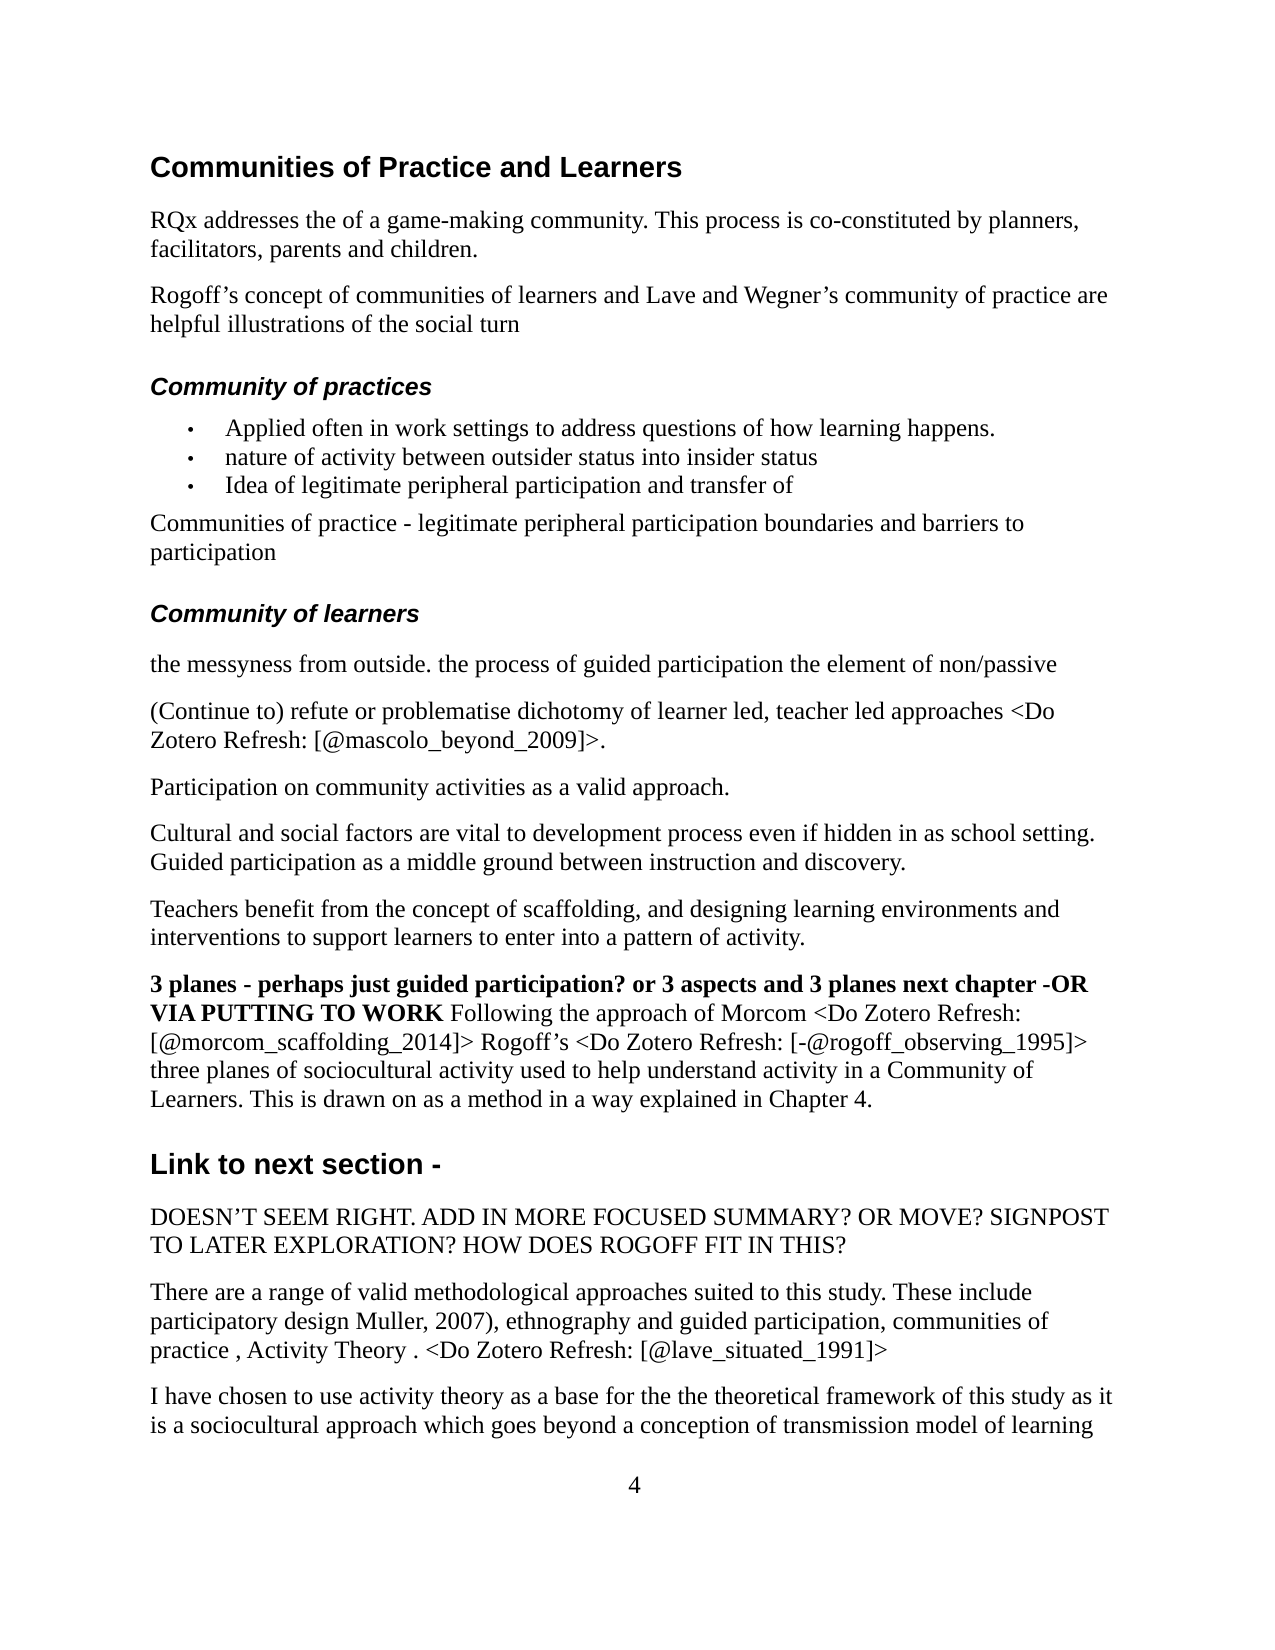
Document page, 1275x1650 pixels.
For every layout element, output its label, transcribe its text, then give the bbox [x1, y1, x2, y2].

text There are a range of valid methodological approaches suited to this study. These include participatory design Muller, 2007), ethnography and guided participation, communities of practice , Activity Theory . <Do Zotero Refresh: [@lave_situated_1991]> [150, 1277, 1125, 1363]
text (Continue to) refute or problematise dichotomy of learner led, teacher led approaches <Do Zotero Refresh: [@mascolo_beyond_2009]>. [150, 696, 1125, 754]
list Idea of legitimate peripheral participation and transfer of [187, 470, 1125, 499]
text 3 planes - perhaps just guided participation? or 3 aspects and 3 planes next chapter -OR VIA PUTTING TO WORK Following the approach of Morcom <Do Zotero Refresh: [@morcom_scaffolding_2014]> Rogoff’s <Do Zotero Refresh: [-@rogoff_observing_1995]> three planes of sociocultural activity used to help understand activity in a Community of Learners. This is drawn on as a method in a way explained in Chapter 4. [150, 969, 1125, 1113]
subtitle Community of practices [150, 372, 1125, 400]
text the messyness from outside. the process of guided participation the element of non/passive [150, 649, 1125, 678]
list nature of activity between outsider status into insider status [187, 442, 1125, 470]
list Applied often in work settings to address questions of how learning happens. [187, 413, 1125, 442]
text Rogoff’s concept of communities of learners and Lave and Wegner’s community of practice are helpful illustrations of the social turn [150, 280, 1125, 338]
text Cultural and social factors are vital to development process even if hidden in as school setting. Guided participation as a middle ground between instruction and discovery. [150, 818, 1125, 876]
text I have chosen to use activity theory as a base for the the theoretical framework of this study as it is a sociocultural approach which goes beyond a conception of transmission model of learning [150, 1381, 1125, 1439]
text DOESN’T SEEM RIGHT. ADD IN MORE FOCUSED SUMMARY? OR MOVE? SIGNPOST TO LATER EXPLORATION? HOW DOES ROGOFF FIT IN THIS? [150, 1202, 1125, 1259]
subtitle Link to next section - [150, 1147, 1125, 1180]
text Teachers benefit from the concept of scaffolding, and designing learning environments and interventions to support learners to enter into a pattern of activity. [150, 894, 1125, 951]
subtitle Community of learners [150, 599, 1125, 628]
text Communities of practice - legitimate peripheral participation boundaries and barriers to participation [150, 508, 1125, 566]
subtitle Communities of Practice and Learners [150, 150, 1125, 183]
text RQx addresses the of a game-making community. This process is co-constituted by planners, facilitators, parents and children. [150, 205, 1125, 262]
text Participation on community activities as a valid approach. [150, 772, 1125, 800]
